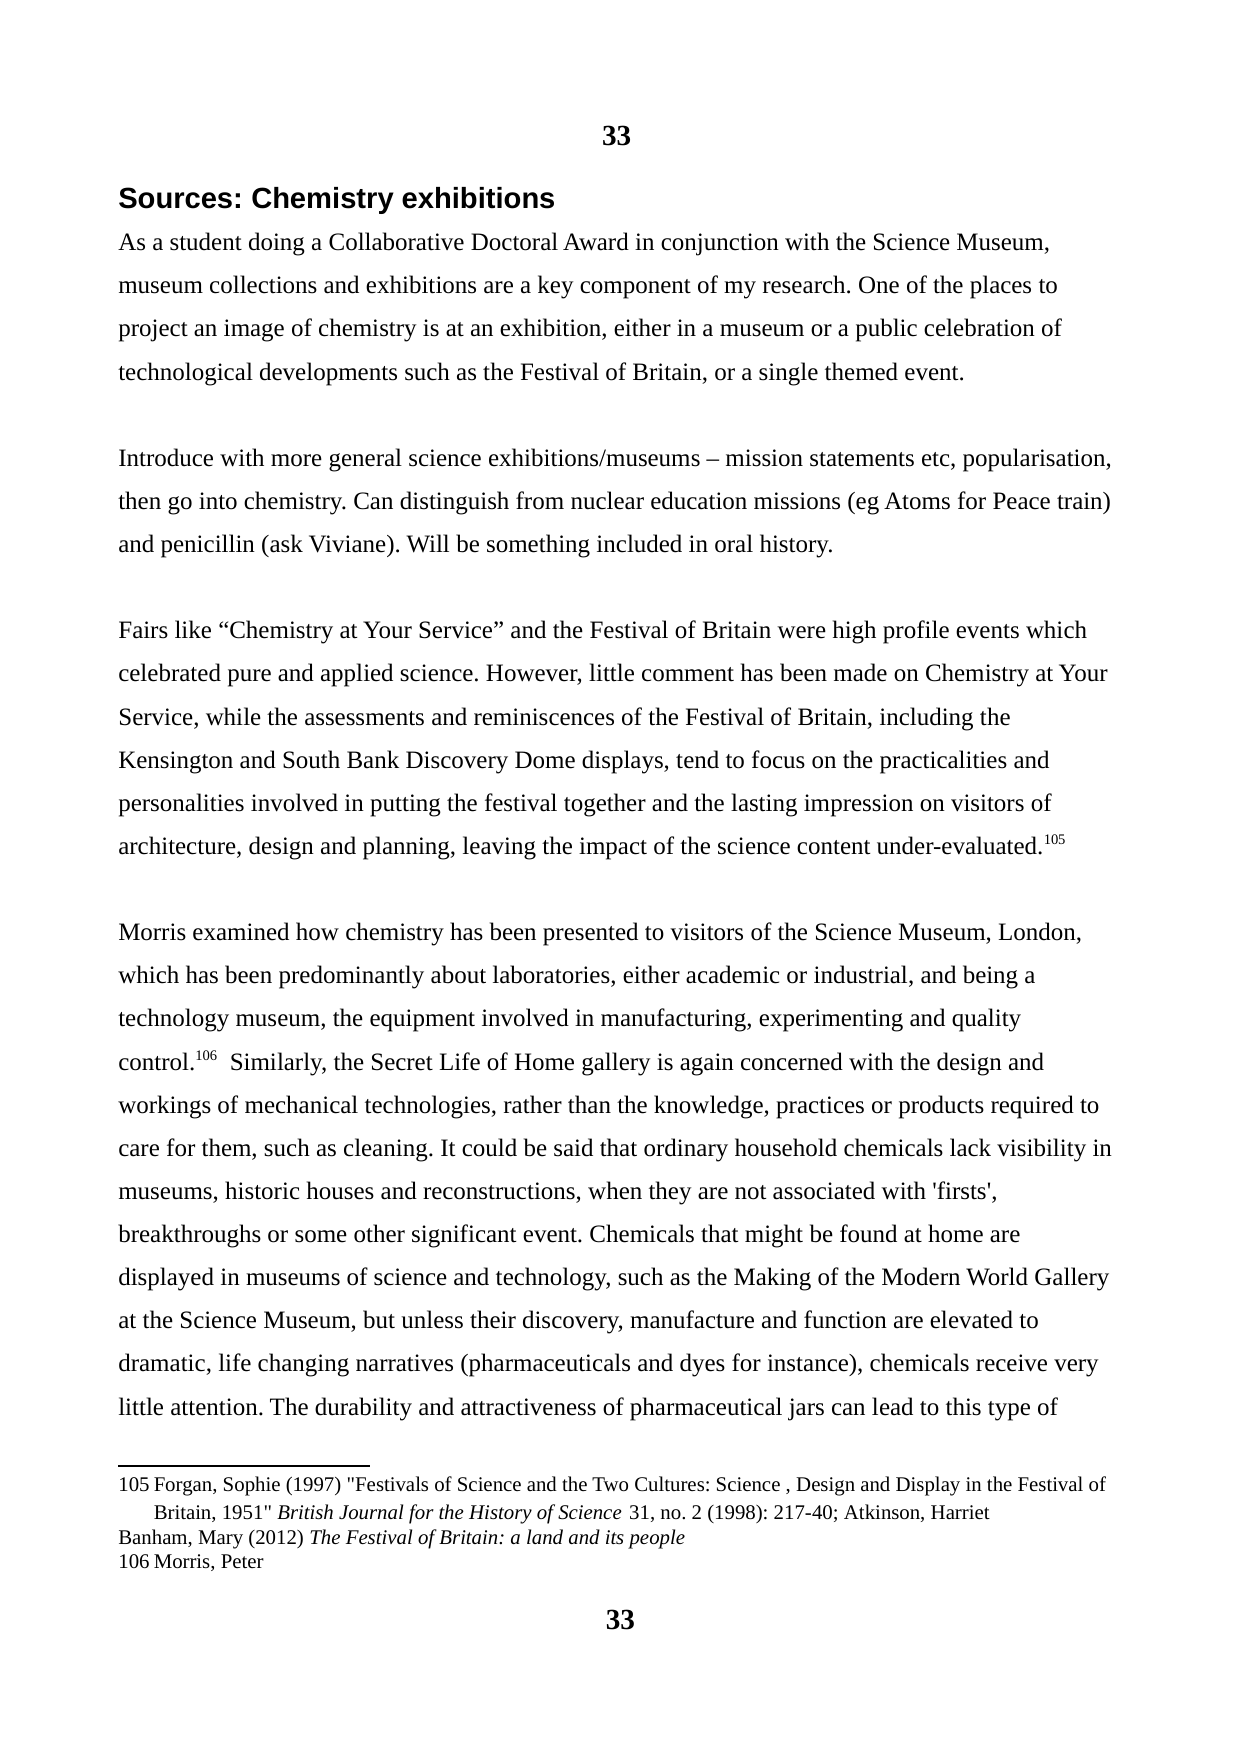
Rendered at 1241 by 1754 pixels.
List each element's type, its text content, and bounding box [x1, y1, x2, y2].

subtitle Sources: Chemistry exhibitions [118, 181, 1122, 215]
text Morris, Peter [118, 1549, 1122, 1573]
text Fairs like “Chemistry at Your Service” and the Festival of Britain were high profile events which celebrated pure and applied science. However, little comment has been made on Chemistry at Your Service, while the assessments and reminiscences of the Festival of Britain, including the Kensington and South Bank Discovery Dome displays, tend to focus on the practicalities and personalities involved in putting the festival together and the lasting impression on visitors of architecture, design and planning, leaving the impact of the science content under-evaluated. [118, 615, 1122, 860]
text As a student doing a Collaborative Doctoral Award in conjunction with the Science Museum, museum collections and exhibitions are a key component of my research. One of the places to project an image of chemistry is at an exhibition, either in a museum or a public celebration of technological developments such as the Festival of Britain, or a single themed event. [118, 227, 1122, 385]
text Forgan, Sophie (1997) "Festivals of Science and the Two Cultures: Science , Design and Display in the Festival of Britain, 1951" British Journal for the History of Science 31, no. 2 (1998): 217-40; Atkinson, Harriet [118, 1472, 1122, 1525]
text Banham, Mary (2012) The Festival of Britain: a land and its people [118, 1525, 1122, 1549]
text Introduce with more general science exhibitions/museums – mission statements etc, popularisation, then go into chemistry. Can distinguish from nuclear education missions (eg Atoms for Peace train) and penicillin (ask Viviane). Will be something included in oral history. [118, 443, 1122, 558]
text Morris examined how chemistry has been presented to visitors of the Science Museum, London, which has been predominantly about laboratories, either academic or industrial, and being a technology museum, the equipment involved in manufacturing, experimenting and quality control. Similarly, the Secret Life of Home gallery is again concerned with the design and workings of mechanical technologies, rather than the knowledge, practices or products required to care for them, such as cleaning. It could be said that ordinary household chemicals lack visibility in museums, historic houses and reconstructions, when they are not associated with 'firsts', breakthroughs or some other significant event. Chemicals that might be found at home are displayed in museums of science and technology, such as the Making of the Modern World Gallery at the Science Museum, but unless their discovery, manufacture and function are elevated to dramatic, life changing narratives (pharmaceuticals and dyes for instance), chemicals receive very little attention. The durability and attractiveness of pharmaceutical jars can lead to this type of [118, 917, 1122, 1420]
